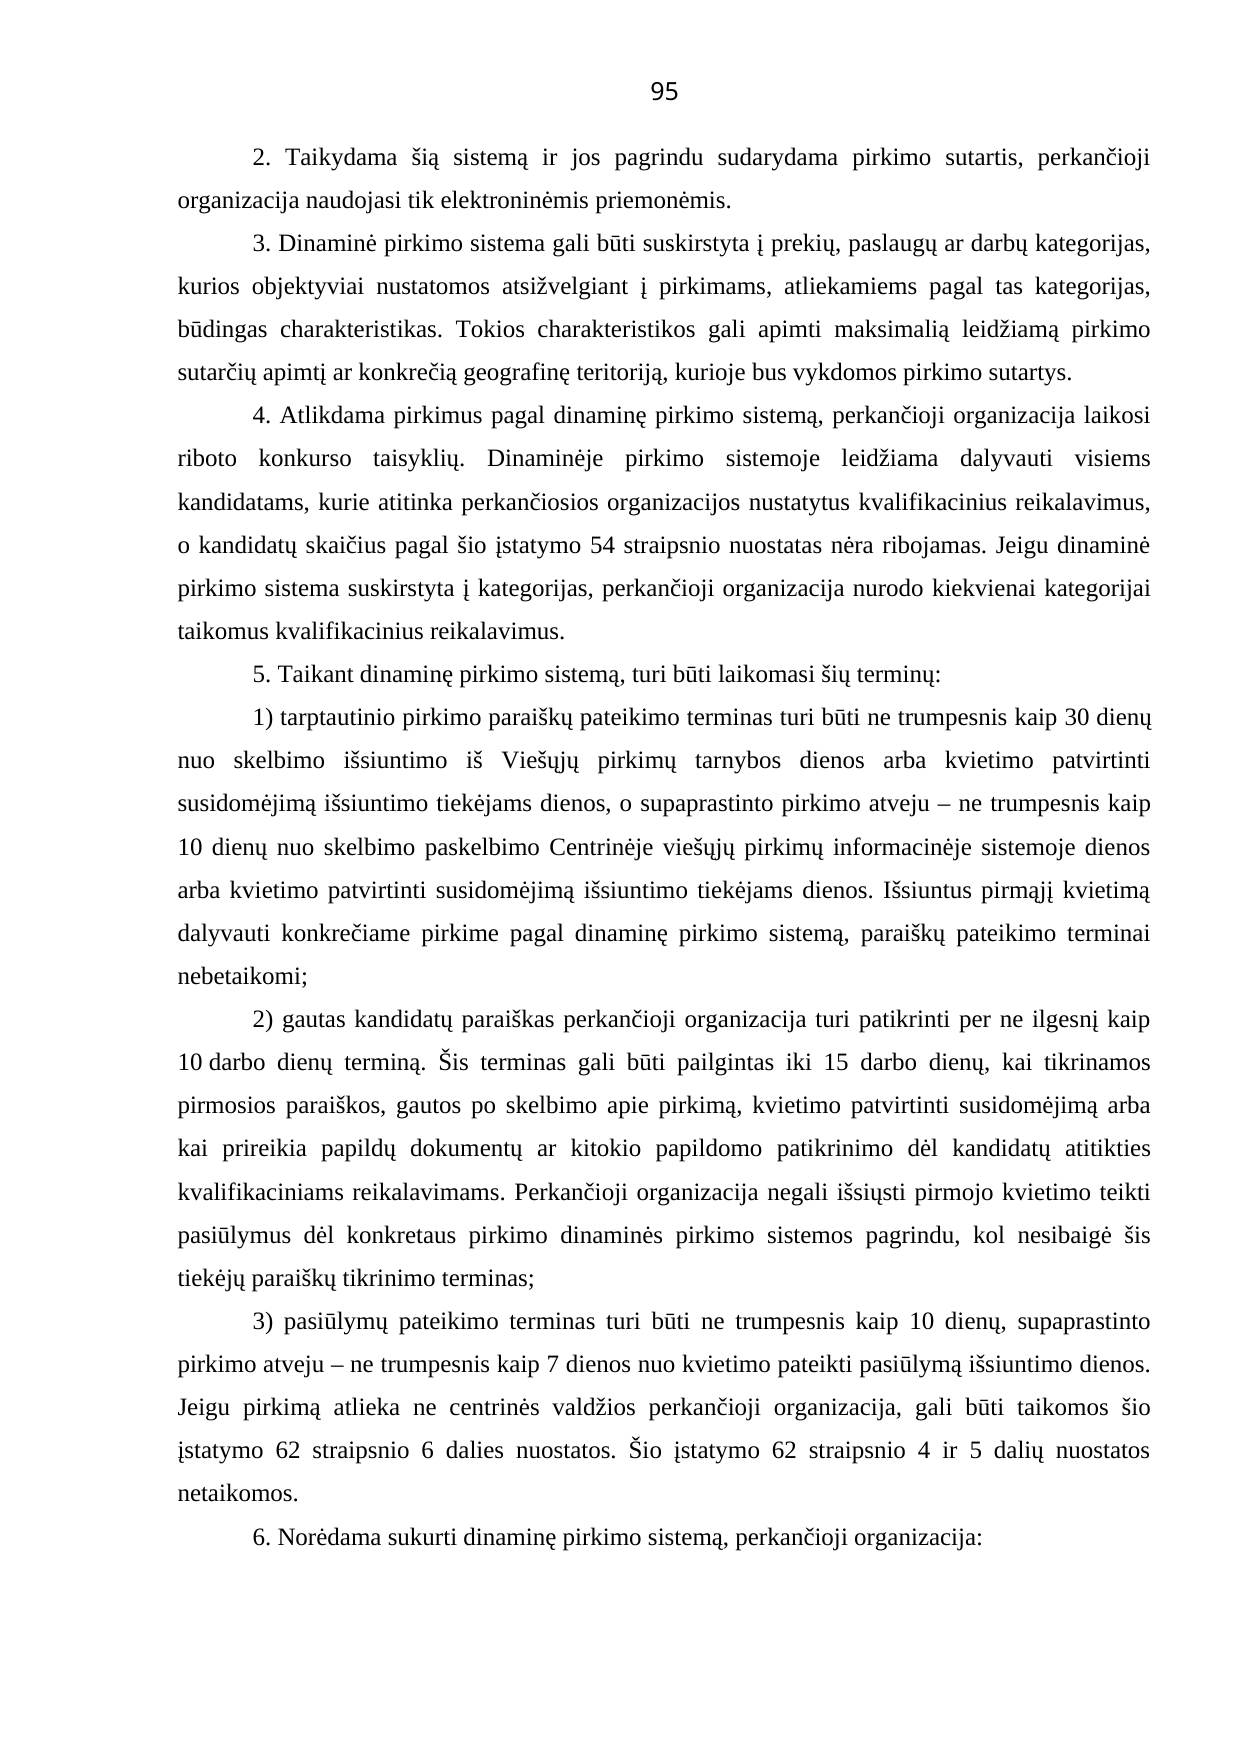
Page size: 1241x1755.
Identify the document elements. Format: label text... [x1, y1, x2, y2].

text 3) pasiūlymų pateikimo terminas turi būti ne trumpesnis kaip 10 dienų, supaprastinto pirkimo atveju – ne trumpesnis kaip 7 dienos nuo kvietimo pateikti pasiūlymą išsiuntimo dienos. Jeigu pirkimą atlieka ne centrinės valdžios perkančioji organizacija, gali būti taikomos šio įstatymo 62 straipsnio 6 dalies nuostatos. Šio įstatymo 62 straipsnio 4 ir 5 dalių nuostatos netaikomos. [177, 1306, 1152, 1507]
text 3. Dinaminė pirkimo sistema gali būti suskirstyta į prekių, paslaugų ar darbų kategorijas, kurios objektyviai nustatomos atsižvelgiant į pirkimams, atliekamiems pagal tas kategorijas, būdingas charakteristikas. Tokios charakteristikos gali apimti maksimalią leidžiamą pirkimo sutarčių apimtį ar konkrečią geografinę teritoriją, kurioje bus vykdomos pirkimo sutartys. [177, 228, 1152, 386]
text 2) gautas kandidatų paraiškas perkančioji organizacija turi patikrinti per ne ilgesnį kaip 10 darbo dienų terminą. Šis terminas gali būti pailgintas iki 15 darbo dienų, kai tikrinamos pirmosios paraiškos, gautos po skelbimo apie pirkimą, kvietimo patvirtinti susidomėjimą arba kai prireikia papildų dokumentų ar kitokio papildomo patikrinimo dėl kandidatų atitikties kvalifikaciniams reikalavimams. Perkančioji organizacija negali išsiųsti pirmojo kvietimo teikti pasiūlymus dėl konkretaus pirkimo dinaminės pirkimo sistemos pagrindu, kol nesibaigė šis tiekėjų paraiškų tikrinimo terminas; [177, 1004, 1152, 1292]
text 4. Atlikdama pirkimus pagal dinaminę pirkimo sistemą, perkančioji organizacija laikosi riboto konkurso taisyklių. Dinaminėje pirkimo sistemoje leidžiama dalyvauti visiems kandidatams, kurie atitinka perkančiosios organizacijos nustatytus kvalifikacinius reikalavimus, o kandidatų skaičius pagal šio įstatymo 54 straipsnio nuostatas nėra ribojamas. Jeigu dinaminė pirkimo sistema suskirstyta į kategorijas, perkančioji organizacija nurodo kiekvienai kategorijai taikomus kvalifikacinius reikalavimus. [177, 400, 1152, 645]
text 6. Norėdama sukurti dinaminę pirkimo sistemą, perkančioji organizacija: [177, 1522, 1152, 1550]
text 2. Taikydama šią sistemą ir jos pagrindu sudarydama pirkimo sutartis, perkančioji organizacija naudojasi tik elektroninėmis priemonėmis. [177, 142, 1152, 213]
text 5. Taikant dinaminę pirkimo sistemą, turi būti laikomasi šių terminų: [177, 659, 1152, 688]
text 1) tarptautinio pirkimo paraiškų pateikimo terminas turi būti ne trumpesnis kaip 30 dienų nuo skelbimo išsiuntimo iš Viešųjų pirkimų tarnybos dienos arba kvietimo patvirtinti susidomėjimą išsiuntimo tiekėjams dienos, o supaprastinto pirkimo atveju – ne trumpesnis kaip 10 dienų nuo skelbimo paskelbimo Centrinėje viešųjų pirkimų informacinėje sistemoje dienos arba kvietimo patvirtinti susidomėjimą išsiuntimo tiekėjams dienos. Išsiuntus pirmąjį kvietimą dalyvauti konkrečiame pirkime pagal dinaminę pirkimo sistemą, paraiškų pateikimo terminai nebetaikomi; [177, 702, 1152, 990]
